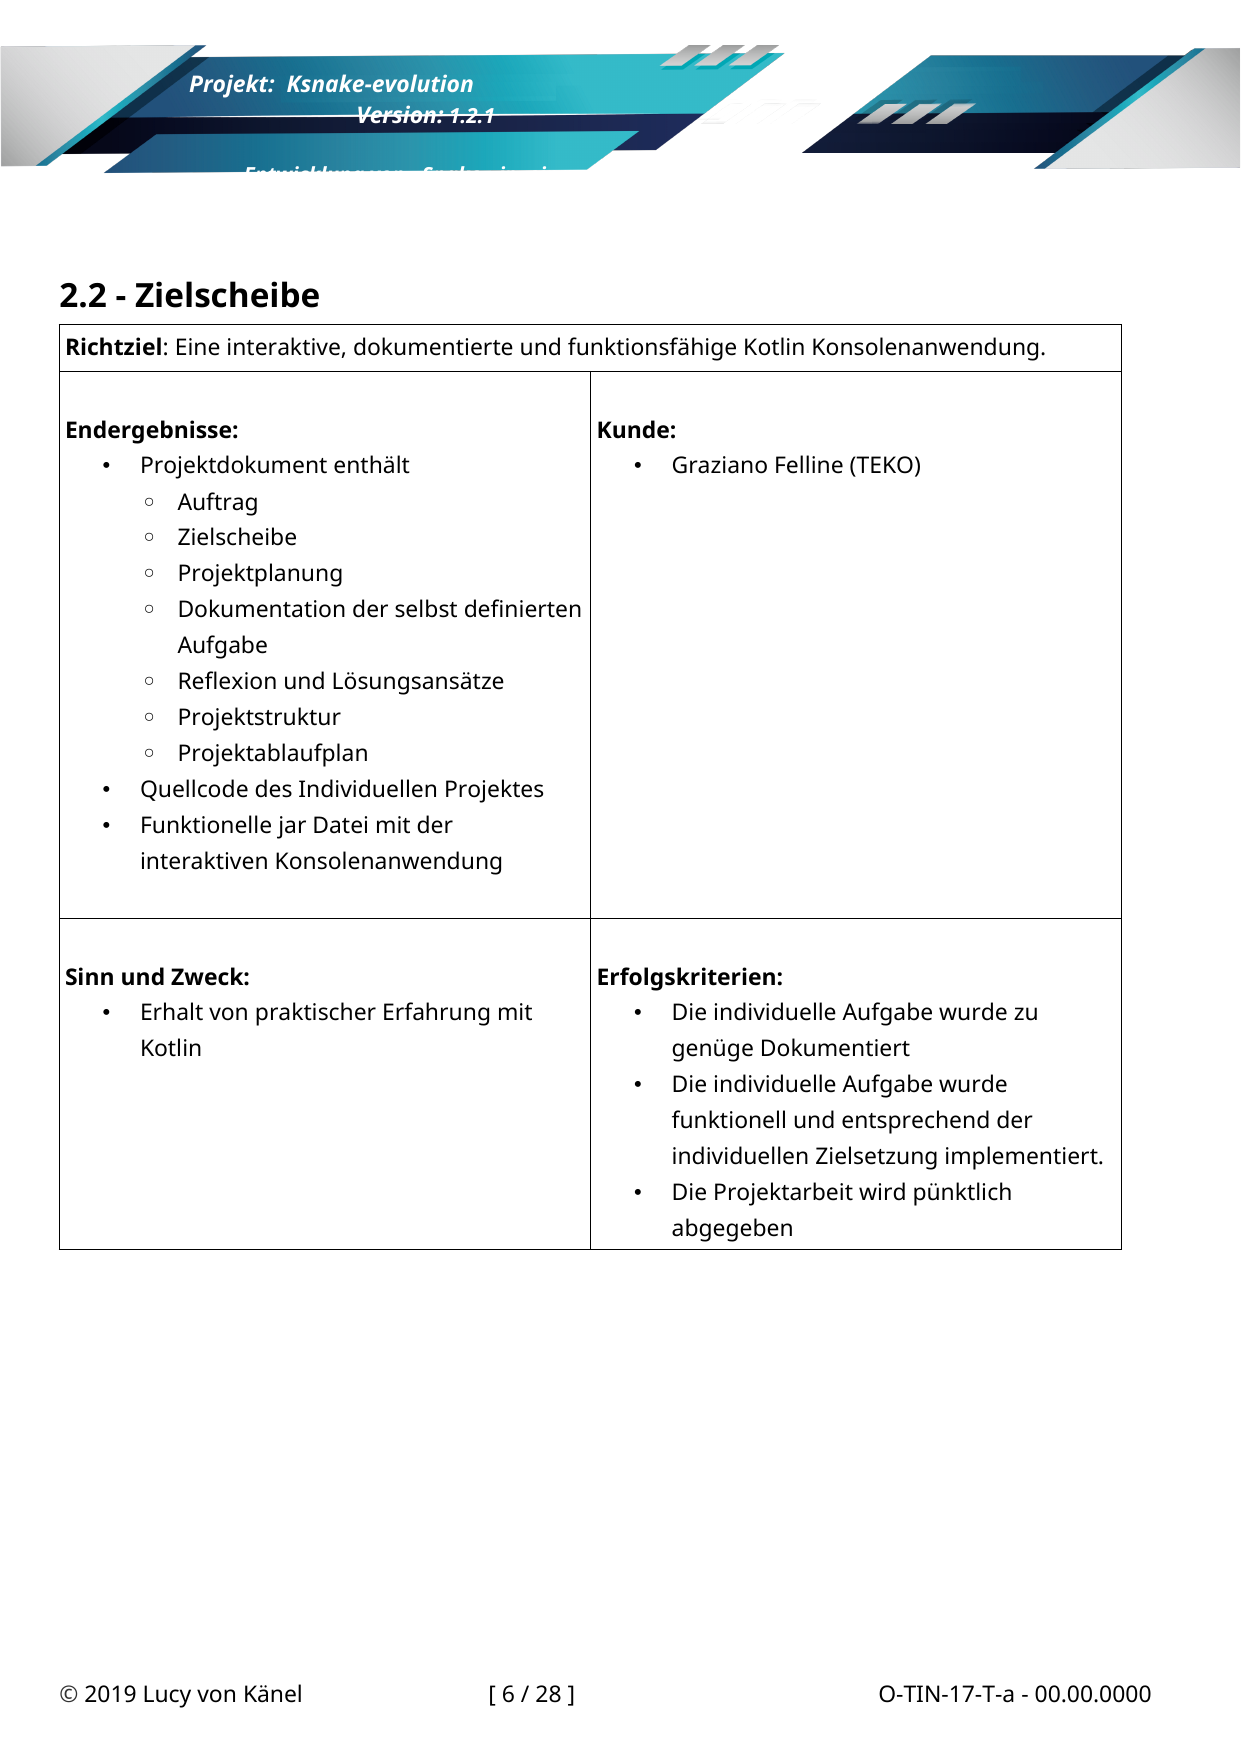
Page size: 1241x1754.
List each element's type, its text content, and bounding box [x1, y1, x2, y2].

table_header Richtziel: Eine interaktive, dokumentierte und funktionsfähige Kotlin Konsolenanwendung. [60, 325, 1121, 371]
table_cell Erfolgskriterien: Die individuelle Aufgabe wurde zu genüge Dokumentiert Die individuelle Aufgabe wurde funktionell und entsprechend der individuellen Zielsetzung implementiert. Die Projektarbeit wird pünktlich abgegeben [591, 919, 1121, 1249]
table_cell Endergebnisse: Projektdokument enthält Auftrag Zielscheibe Projektplanung Dokumentation der selbst definierten Aufgabe Reflexion und Lösungsansätze Projektstruktur Projektablaufplan Quellcode des Individuellen Projektes Funktionelle jar Datei mit der interaktiven Konsolenanwendung [60, 372, 590, 918]
subtitle Zielscheibe [59, 272, 1122, 317]
table_cell Kunde: Graziano Felline (TEKO) [591, 372, 1121, 918]
picture [0, 38, 1241, 176]
table_cell Sinn und Zweck: Erhalt von praktischer Erfahrung mit Kotlin [60, 919, 590, 1249]
